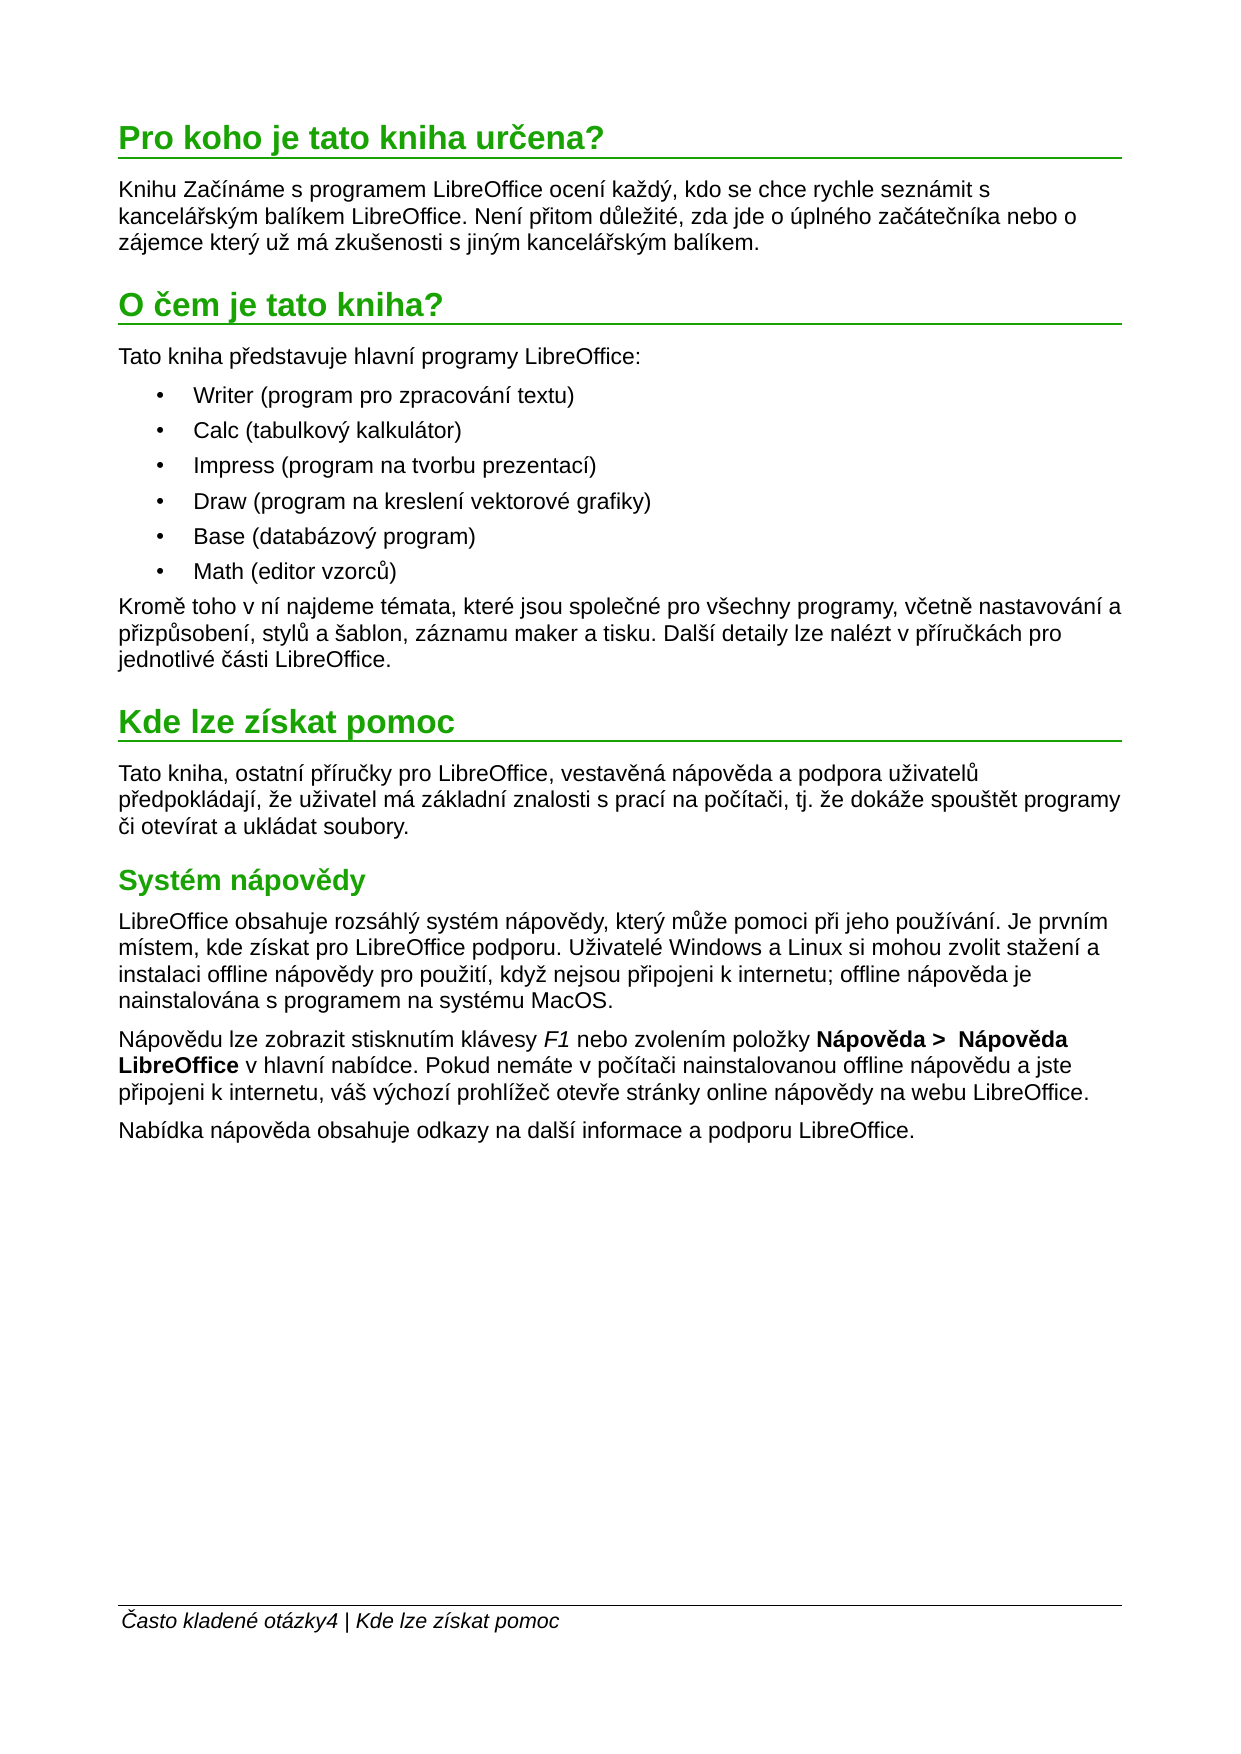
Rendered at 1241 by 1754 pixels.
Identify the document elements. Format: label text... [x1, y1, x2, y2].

list Math (editor vzorců) [156, 558, 1122, 584]
list Impress (program na tvorbu prezentací) [156, 452, 1122, 479]
subtitle Systém nápovědy [118, 863, 1122, 896]
text LibreOffice obsahuje rozsáhlý systém nápovědy, který může pomoci při jeho používání. Je prvním místem, kde získat pro LibreOffice podporu. Uživatelé Windows a Linux si mohou zvolit stažení a instalaci offline nápovědy pro použití, když nejsou připojeni k internetu; offline nápověda je nainstalována s programem na systému MacOS. [118, 908, 1122, 1013]
text Nabídka nápověda obsahuje odkazy na další informace a podporu LibreOffice. [118, 1117, 1122, 1144]
list Writer (program pro zpracování textu) [156, 382, 1122, 408]
text Tato kniha, ostatní příručky pro LibreOffice, vestavěná nápověda a podpora uživatelů předpokládají, že uživatel má základní znalosti s prací na počítači, tj. že dokáže spouštět programy či otevírat a ukládat soubory. [118, 760, 1122, 839]
list Draw (program na kreslení vektorové grafiky) [156, 488, 1122, 514]
text Knihu Začínáme s programem LibreOffice ocení každý, kdo se chce rychle seznámit s kancelářským balíkem LibreOffice. Není přitom důležité, zda jde o úplného začátečníka nebo o zájemce který už má zkušenosti s jiným kancelářským balíkem. [118, 176, 1122, 255]
list Base (databázový program) [156, 523, 1122, 549]
text Kromě toho v ní najdeme témata, které jsou společné pro všechny programy, včetně nastavování a přizpůsobení, stylů a šablon, záznamu maker a tisku. Další detaily lze nalézt v příručkách pro jednotlivé části LibreOffice. [118, 593, 1122, 672]
text Tato kniha představuje hlavní programy LibreOffice: [118, 343, 1122, 369]
subtitle Kde lze získat pomoc [118, 702, 1122, 740]
subtitle Pro koho je tato kniha určena? [118, 118, 1122, 157]
text Nápovědu lze zobrazit stisknutím klávesy F1 nebo zvolením položky Nápověda > Nápověda LibreOffice v hlavní nabídce. Pokud nemáte v počítači nainstalovanou offline nápovědu a jste připojeni k internetu, váš výchozí prohlížeč otevře stránky online nápovědy na webu LibreOffice. [118, 1026, 1122, 1105]
subtitle O čem je tato kniha? [118, 285, 1122, 323]
list Calc (tabulkový kalkulátor) [156, 417, 1122, 443]
